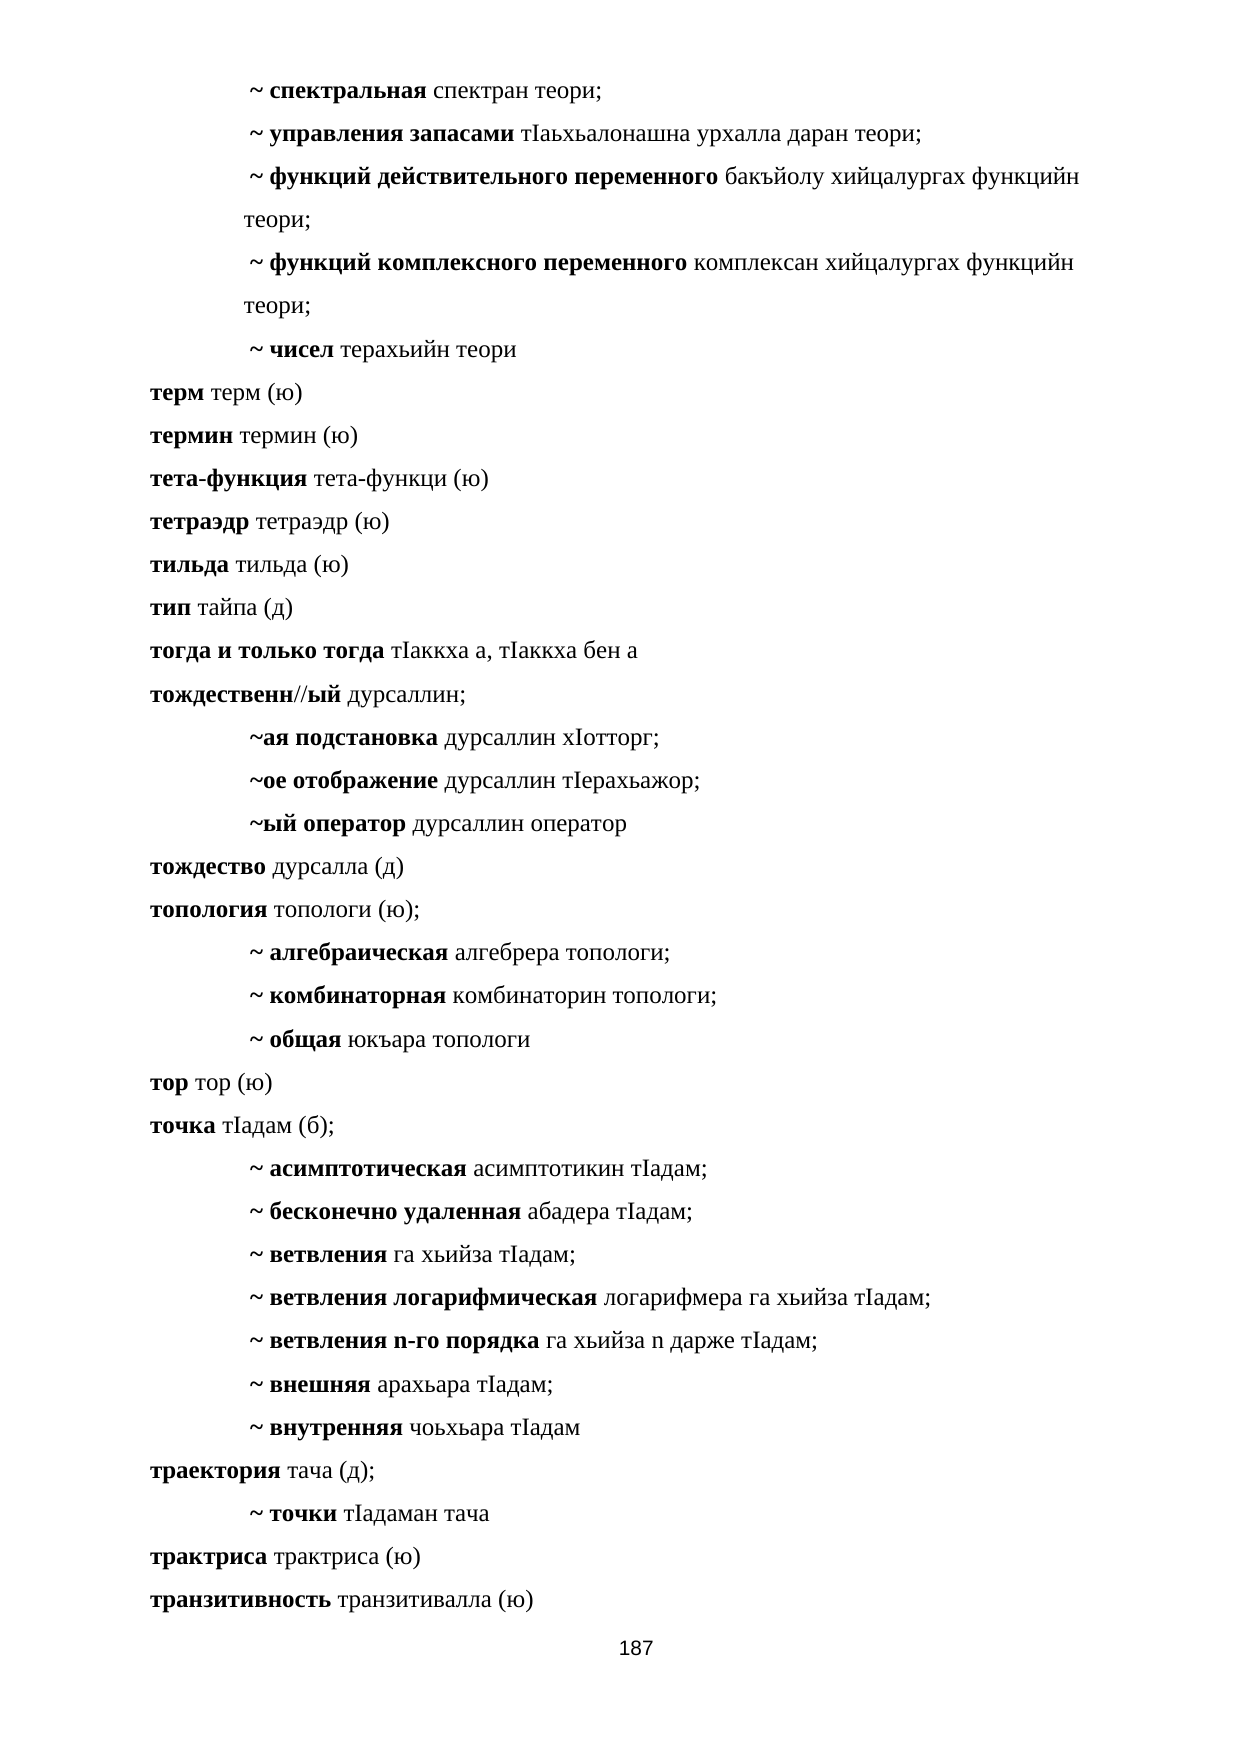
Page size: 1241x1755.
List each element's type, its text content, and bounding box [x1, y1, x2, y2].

text траектория тача (д); ~ точки тӀадаман тача [150, 1455, 1122, 1527]
text ~ спектральная спектран теори; ~ управления запасами тӀаьхьалонашна урхалла даран теори; ~ функций действительного переменного бакъйолу хийцалургах функцийн теори; ~ функций комплексного переменного комплексан хийцалургах функцийн теори; ~ чисел терахьийн теори [150, 75, 1122, 362]
text термин термин (ю) [150, 420, 1122, 449]
text тип тайпа (д) [150, 592, 1122, 621]
text тогда и только тогда тӀаккха а, тӀаккха бен а [150, 636, 1122, 664]
text точка тӀадам (б); ~ асимптотическая асимптотикин тӀадам; ~ бесконечно удаленная абадера тӀадам; ~ ветвления га хьийза тӀадам; ~ ветвления логарифмическая логарифмера га хьийза тӀадам; ~ ветвления n-го порядка га хьийза n дарже тӀадам; ~ внешняя арахьара тӀадам; ~ внутренняя чоьхьара тӀадам [150, 1110, 1122, 1441]
text тор тор (ю) [150, 1067, 1122, 1096]
text тильда тильда (ю) [150, 549, 1122, 578]
text тождество дурсалла (д) [150, 851, 1122, 880]
text транзитивность транзитивалла (ю) [150, 1584, 1122, 1613]
text топология топологи (ю); ~ алгебраическая алгебрера топологи; ~ комбинаторная комбинаторин топологи; ~ общая юкъара топологи [150, 894, 1122, 1052]
text тождественн//ый дурсаллин; ~ая подстановка дурсаллин хӀотторг; ~ое отображение дурсаллин тӀерахьажор; ~ый оператор дурсаллин оператор [150, 679, 1122, 837]
text терм терм (ю) [150, 377, 1122, 406]
text тета-функция тета-функци (ю) [150, 463, 1122, 492]
text трактриса трактриса (ю) [150, 1541, 1122, 1570]
text тетраэдр тетраэдр (ю) [150, 506, 1122, 535]
